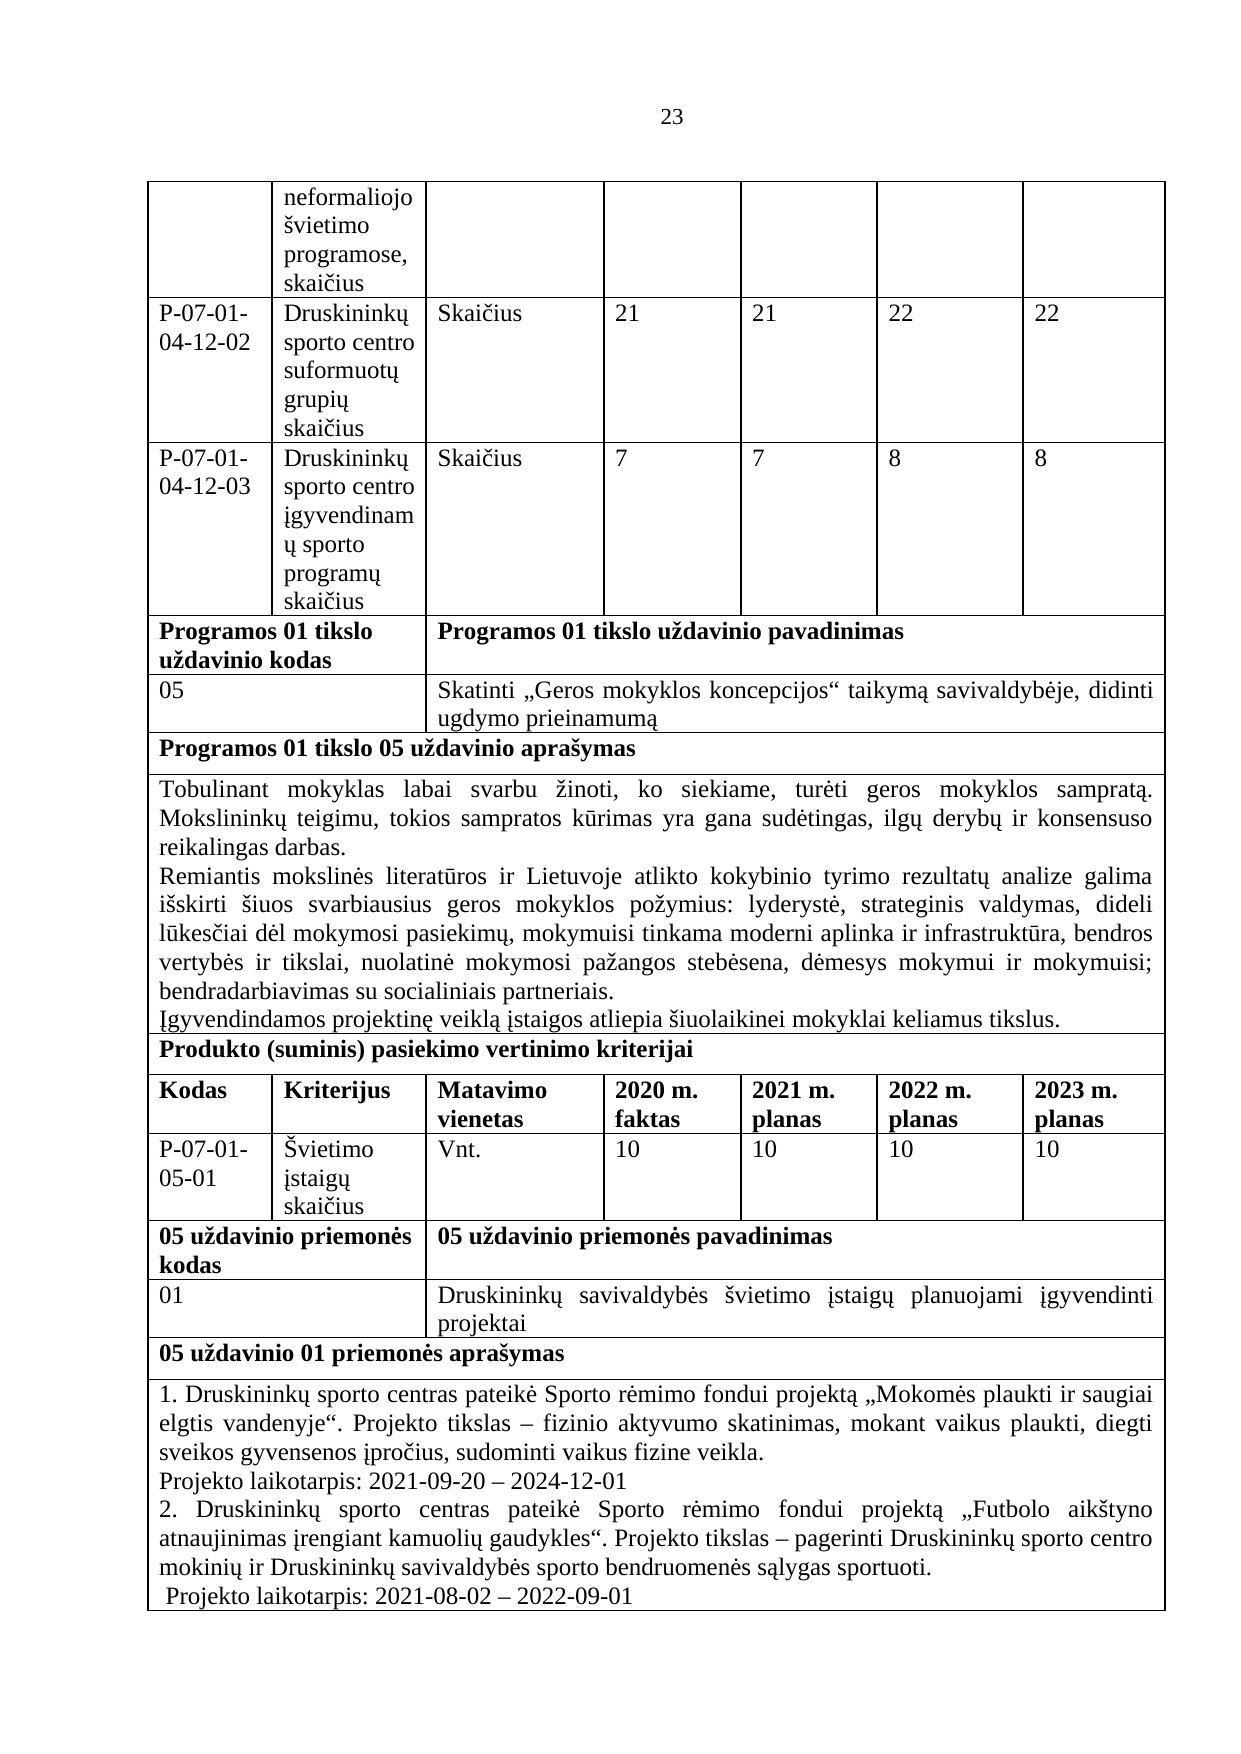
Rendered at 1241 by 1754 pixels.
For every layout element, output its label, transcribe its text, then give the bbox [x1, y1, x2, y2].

table_cell Programos 01 tikslo 05 uždavinio aprašymas [149, 733, 1164, 773]
table_cell [742, 182, 876, 297]
table_cell 7 [742, 443, 876, 615]
table_cell [1024, 182, 1164, 297]
table_cell Druskininkų savivaldybės švietimo įstaigų planuojami įgyvendinti projektai [427, 1280, 1164, 1337]
table_cell 21 [742, 298, 876, 442]
table_cell 10 [1024, 1134, 1164, 1220]
table_cell Skaičius [427, 298, 603, 442]
table_cell 10 [742, 1134, 876, 1220]
table_cell Matavimo vienetas [427, 1075, 603, 1133]
table_cell 10 [878, 1134, 1022, 1220]
table_cell 2023 m. planas [1024, 1075, 1164, 1133]
table_cell 8 [878, 443, 1022, 615]
table_cell 22 [1024, 298, 1164, 442]
table_cell P-07-01-05-01 [149, 1134, 271, 1220]
table_cell Programos 01 tikslo uždavinio pavadinimas [427, 616, 1164, 674]
table_cell 01 [149, 1280, 425, 1337]
table_cell Vnt. [427, 1134, 603, 1220]
table_cell 05 uždavinio priemonės kodas [149, 1221, 425, 1279]
table_cell Skaičius [427, 443, 603, 615]
table_cell 2022 m. planas [878, 1075, 1022, 1133]
table_cell 7 [605, 443, 740, 615]
table_cell Tobulinant mokyklas labai svarbu žinoti, ko siekiame, turėti geros mokyklos sampratą. Mokslininkų teigimu, tokios sampratos kūrimas yra gana sudėtingas, ilgų derybų ir konsensuso reikalingas darbas. Remiantis mokslinės literatūros ir Lietuvoje atlikto kokybinio tyrimo rezultatų analize galima išskirti šiuos svarbiausius geros mokyklos požymius: lyderystė, strateginis valdymas, dideli lūkesčiai dėl mokymosi pasiekimų, mokymuisi tinkama moderni aplinka ir infrastruktūra, bendros vertybės ir tikslai, nuolatinė mokymosi pažangos stebėsena, dėmesys mokymui ir mokymuisi; bendradarbiavimas su socialiniais partneriais. Įgyvendindamos projektinę veiklą įstaigos atliepia šiuolaikinei mokyklai keliamus tikslus. [149, 775, 1164, 1033]
table_cell [427, 182, 603, 297]
table_cell Druskininkų sporto centro įgyvendinamų sporto programų skaičius [273, 443, 425, 615]
table_cell 05 uždavinio 01 priemonės aprašymas [149, 1338, 1164, 1378]
table_cell 21 [605, 298, 740, 442]
table_cell Kriterijus [273, 1075, 425, 1133]
table_cell 22 [878, 298, 1022, 442]
table_cell 10 [605, 1134, 740, 1220]
table_cell P-07-01-04-12-02 [149, 298, 271, 442]
table_cell 05 [149, 675, 425, 732]
table_cell Produkto (suminis) pasiekimo vertinimo kriterijai [149, 1034, 1164, 1074]
table_cell Skatinti „Geros mokyklos koncepcijos“ taikymą savivaldybėje, didinti ugdymo prieinamumą [427, 675, 1164, 732]
table_cell [878, 182, 1022, 297]
table_cell Druskininkų sporto centro suformuotų grupių skaičius [273, 298, 425, 442]
table_cell Kodas [149, 1075, 271, 1133]
table_cell 8 [1024, 443, 1164, 615]
table_cell 2020 m. faktas [605, 1075, 740, 1133]
table_cell 1. Druskininkų sporto centras pateikė Sporto rėmimo fondui projektą „Mokomės plaukti ir saugiai elgtis vandenyje“. Projekto tikslas – fizinio aktyvumo skatinimas, mokant vaikus plaukti, diegti sveikos gyvensenos įpročius, sudominti vaikus fizine veikla. Projekto laikotarpis: 2021-09-20 – 2024-12-01 2. Druskininkų sporto centras pateikė Sporto rėmimo fondui projektą „Futbolo aikštyno atnaujinimas įrengiant kamuolių gaudykles“. Projekto tikslas – pagerinti Druskininkų sporto centro mokinių ir Druskininkų savivaldybės sporto bendruomenės sąlygas sportuoti. Projekto laikotarpis: 2021-08-02 – 2022-09-01 [149, 1380, 1164, 1609]
table_cell 2021 m. planas [742, 1075, 876, 1133]
table_cell 05 uždavinio priemonės pavadinimas [427, 1221, 1164, 1279]
table_cell Švietimo įstaigų skaičius [273, 1134, 425, 1220]
table_cell [149, 182, 271, 297]
table_cell [605, 182, 740, 297]
table_cell P-07-01-04-12-03 [149, 443, 271, 615]
table_cell neformaliojo švietimo programose, skaičius [273, 182, 425, 297]
table_cell Programos 01 tikslo uždavinio kodas [149, 616, 425, 674]
